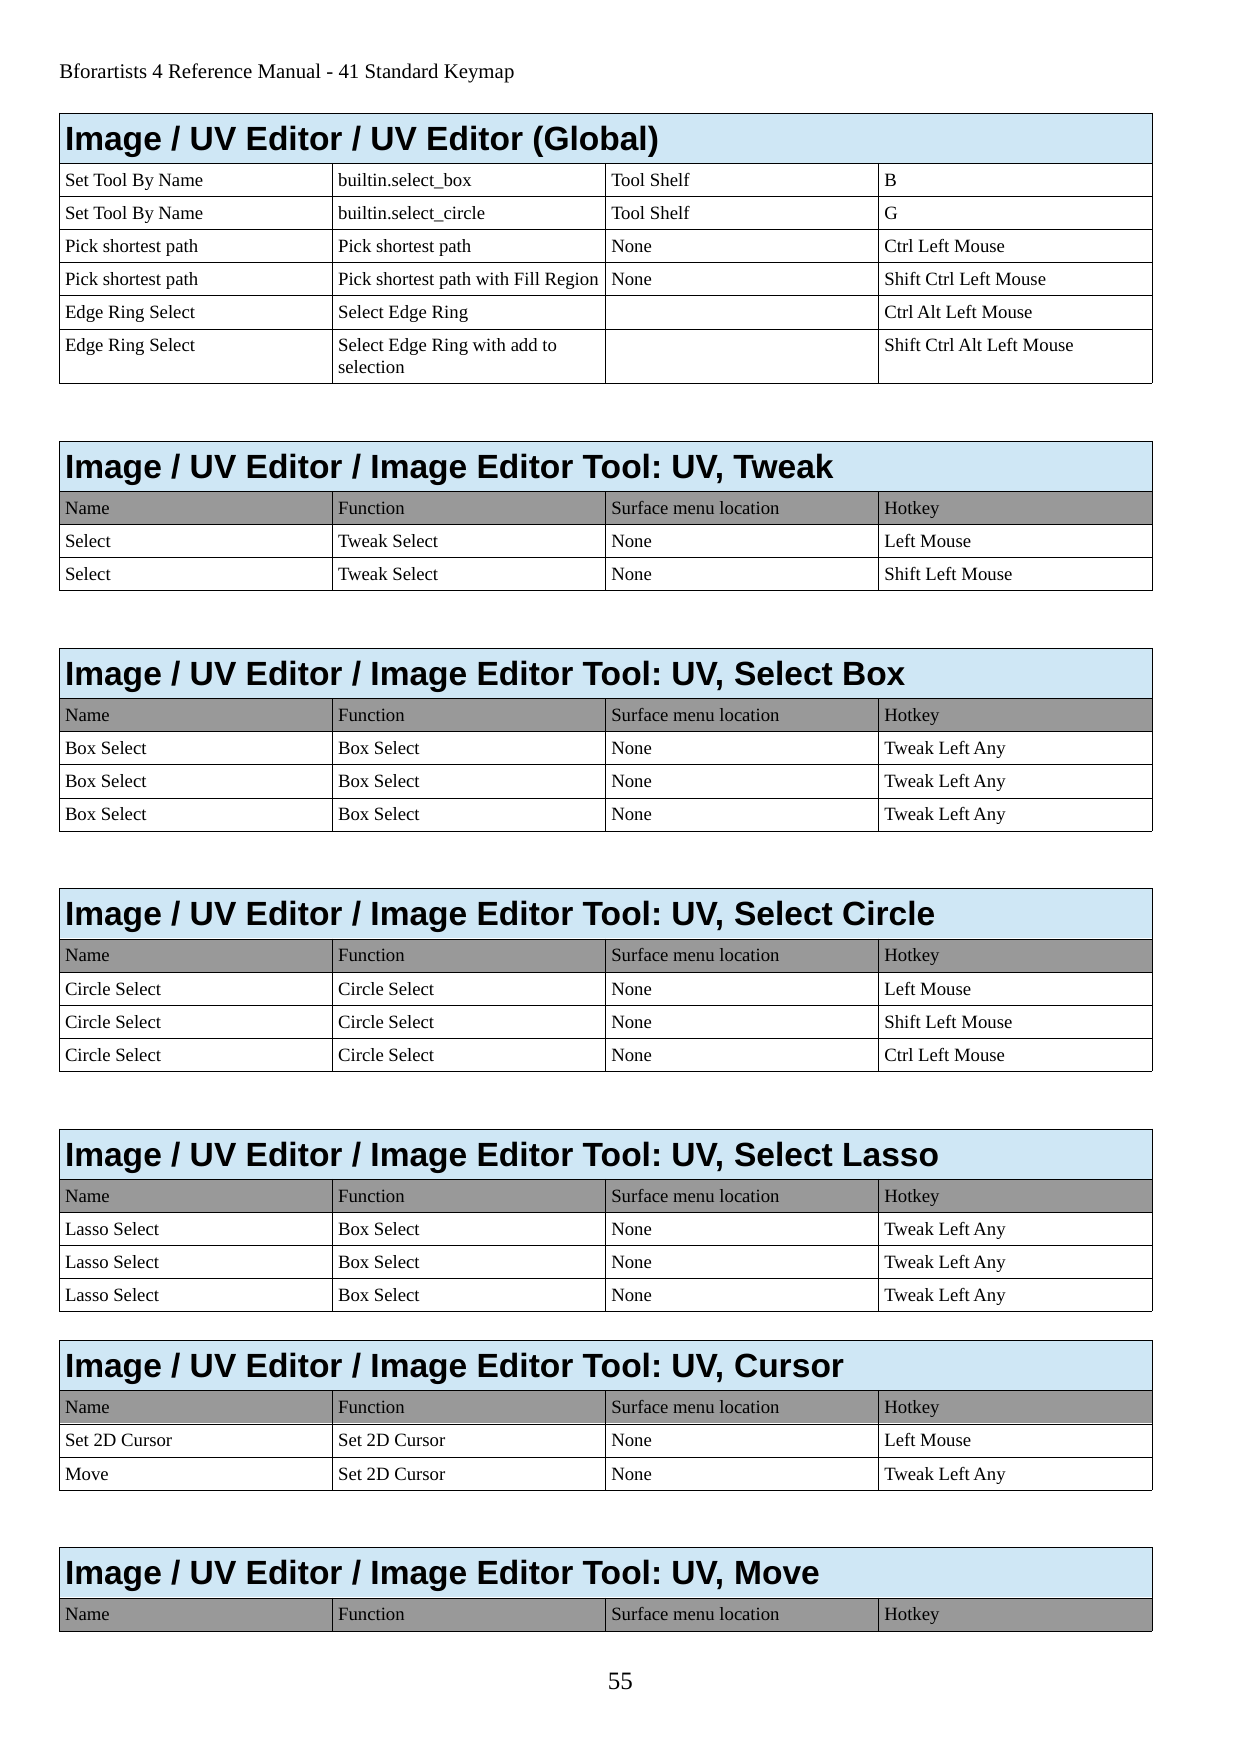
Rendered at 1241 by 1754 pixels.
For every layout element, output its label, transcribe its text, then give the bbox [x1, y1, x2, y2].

table_cell Hotkey [879, 1599, 1152, 1631]
table_cell Function [333, 1599, 605, 1631]
table_cell Left Mouse [879, 973, 1152, 1005]
table_header Image / UV Editor / Image Editor Tool: UV, Move [60, 1548, 1152, 1597]
table_cell None [606, 525, 878, 557]
table_cell Surface menu location [606, 1180, 878, 1212]
table_cell Ctrl Alt Left Mouse [879, 296, 1152, 328]
table_cell Function [333, 699, 605, 731]
table_cell Hotkey [879, 699, 1152, 731]
table_cell Tweak Left Any [879, 732, 1152, 764]
table_cell Shift Left Mouse [879, 558, 1152, 590]
table_cell Move [60, 1458, 332, 1490]
table_cell Shift Ctrl Left Mouse [879, 263, 1152, 295]
table_cell Hotkey [879, 940, 1152, 972]
table_cell builtin.select_box [333, 164, 605, 196]
table_header Image / UV Editor / Image Editor Tool: UV, Select Box [60, 649, 1152, 698]
table_cell Box Select [333, 1213, 605, 1245]
table_cell Function [333, 492, 605, 524]
table_cell G [879, 197, 1152, 229]
table_cell Ctrl Left Mouse [879, 1039, 1152, 1071]
table_cell Box Select [333, 732, 605, 764]
table_cell Tweak Left Any [879, 1246, 1152, 1278]
table_cell Hotkey [879, 1180, 1152, 1212]
table_cell Box Select [60, 799, 332, 831]
table_cell Box Select [333, 1279, 605, 1311]
table_cell Function [333, 1391, 605, 1423]
table_cell Shift Ctrl Alt Left Mouse [879, 330, 1152, 383]
table_cell Circle Select [60, 1006, 332, 1038]
table_cell Hotkey [879, 1391, 1152, 1423]
table_cell Function [333, 940, 605, 972]
table_cell Edge Ring Select [60, 330, 332, 383]
table_cell Lasso Select [60, 1246, 332, 1278]
table_cell B [879, 164, 1152, 196]
table_cell Pick shortest path [60, 263, 332, 295]
table_cell Name [60, 699, 332, 731]
table_cell Surface menu location [606, 699, 878, 731]
table_cell Surface menu location [606, 492, 878, 524]
table_cell Circle Select [333, 1039, 605, 1071]
table_cell Surface menu location [606, 1391, 878, 1423]
table_cell Box Select [333, 1246, 605, 1278]
table_cell Circle Select [60, 1039, 332, 1071]
table_cell Surface menu location [606, 940, 878, 972]
table_cell Name [60, 492, 332, 524]
table_cell Tweak Left Any [879, 1458, 1152, 1490]
table_cell Surface menu location [606, 1599, 878, 1631]
table_cell Ctrl Left Mouse [879, 230, 1152, 262]
table_cell Tweak Left Any [879, 799, 1152, 831]
table_cell Tweak Left Any [879, 1279, 1152, 1311]
table_cell Box Select [60, 732, 332, 764]
table_cell Tweak Left Any [879, 765, 1152, 797]
table_cell Pick shortest path [60, 230, 332, 262]
table_cell None [606, 558, 878, 590]
table_cell Name [60, 1599, 332, 1631]
table_cell None [606, 263, 878, 295]
table_cell Tool Shelf [606, 197, 878, 229]
table_cell None [606, 765, 878, 797]
table_cell Tweak Select [333, 558, 605, 590]
table_cell Circle Select [333, 1006, 605, 1038]
table_cell Lasso Select [60, 1213, 332, 1245]
table_cell Box Select [60, 765, 332, 797]
table_cell Circle Select [333, 973, 605, 1005]
table_cell None [606, 1039, 878, 1071]
table_cell None [606, 1425, 878, 1457]
table_cell Set Tool By Name [60, 197, 332, 229]
table_cell None [606, 973, 878, 1005]
table_cell [606, 330, 878, 383]
table_cell Select [60, 558, 332, 590]
table_cell None [606, 1006, 878, 1038]
table_cell Shift Left Mouse [879, 1006, 1152, 1038]
table_cell [606, 296, 878, 328]
table_cell Circle Select [60, 973, 332, 1005]
table_cell Select Edge Ring [333, 296, 605, 328]
table_header Image / UV Editor / Image Editor Tool: UV, Cursor [60, 1341, 1152, 1390]
table_cell Hotkey [879, 492, 1152, 524]
table_cell Left Mouse [879, 1425, 1152, 1457]
table_cell Select [60, 525, 332, 557]
table_cell None [606, 1458, 878, 1490]
table_cell Tweak Left Any [879, 1213, 1152, 1245]
table_cell None [606, 230, 878, 262]
table_cell Pick shortest path with Fill Region [333, 263, 605, 295]
table_cell Set Tool By Name [60, 164, 332, 196]
table_header Image / UV Editor / Image Editor Tool: UV, Tweak [60, 442, 1152, 491]
table_cell None [606, 732, 878, 764]
table_cell None [606, 799, 878, 831]
table_cell Function [333, 1180, 605, 1212]
table_header Image / UV Editor / Image Editor Tool: UV, Select Lasso [60, 1130, 1152, 1179]
table_cell Name [60, 1391, 332, 1423]
table_cell Name [60, 1180, 332, 1212]
table_cell Box Select [333, 765, 605, 797]
table_cell Select Edge Ring with add to selection [333, 330, 605, 383]
table_cell Lasso Select [60, 1279, 332, 1311]
table_header Image / UV Editor / Image Editor Tool: UV, Select Circle [60, 889, 1152, 938]
table_cell Pick shortest path [333, 230, 605, 262]
table_cell Left Mouse [879, 525, 1152, 557]
table_cell None [606, 1279, 878, 1311]
table_cell Set 2D Cursor [333, 1458, 605, 1490]
table_cell Set 2D Cursor [60, 1425, 332, 1457]
table_cell None [606, 1246, 878, 1278]
table_cell Set 2D Cursor [333, 1425, 605, 1457]
table_cell Box Select [333, 799, 605, 831]
table_cell None [606, 1213, 878, 1245]
table_cell Edge Ring Select [60, 296, 332, 328]
table_cell Name [60, 940, 332, 972]
table_header Image / UV Editor / UV Editor (Global) [60, 114, 1152, 163]
table_cell Tweak Select [333, 525, 605, 557]
table_cell Tool Shelf [606, 164, 878, 196]
table_cell builtin.select_circle [333, 197, 605, 229]
